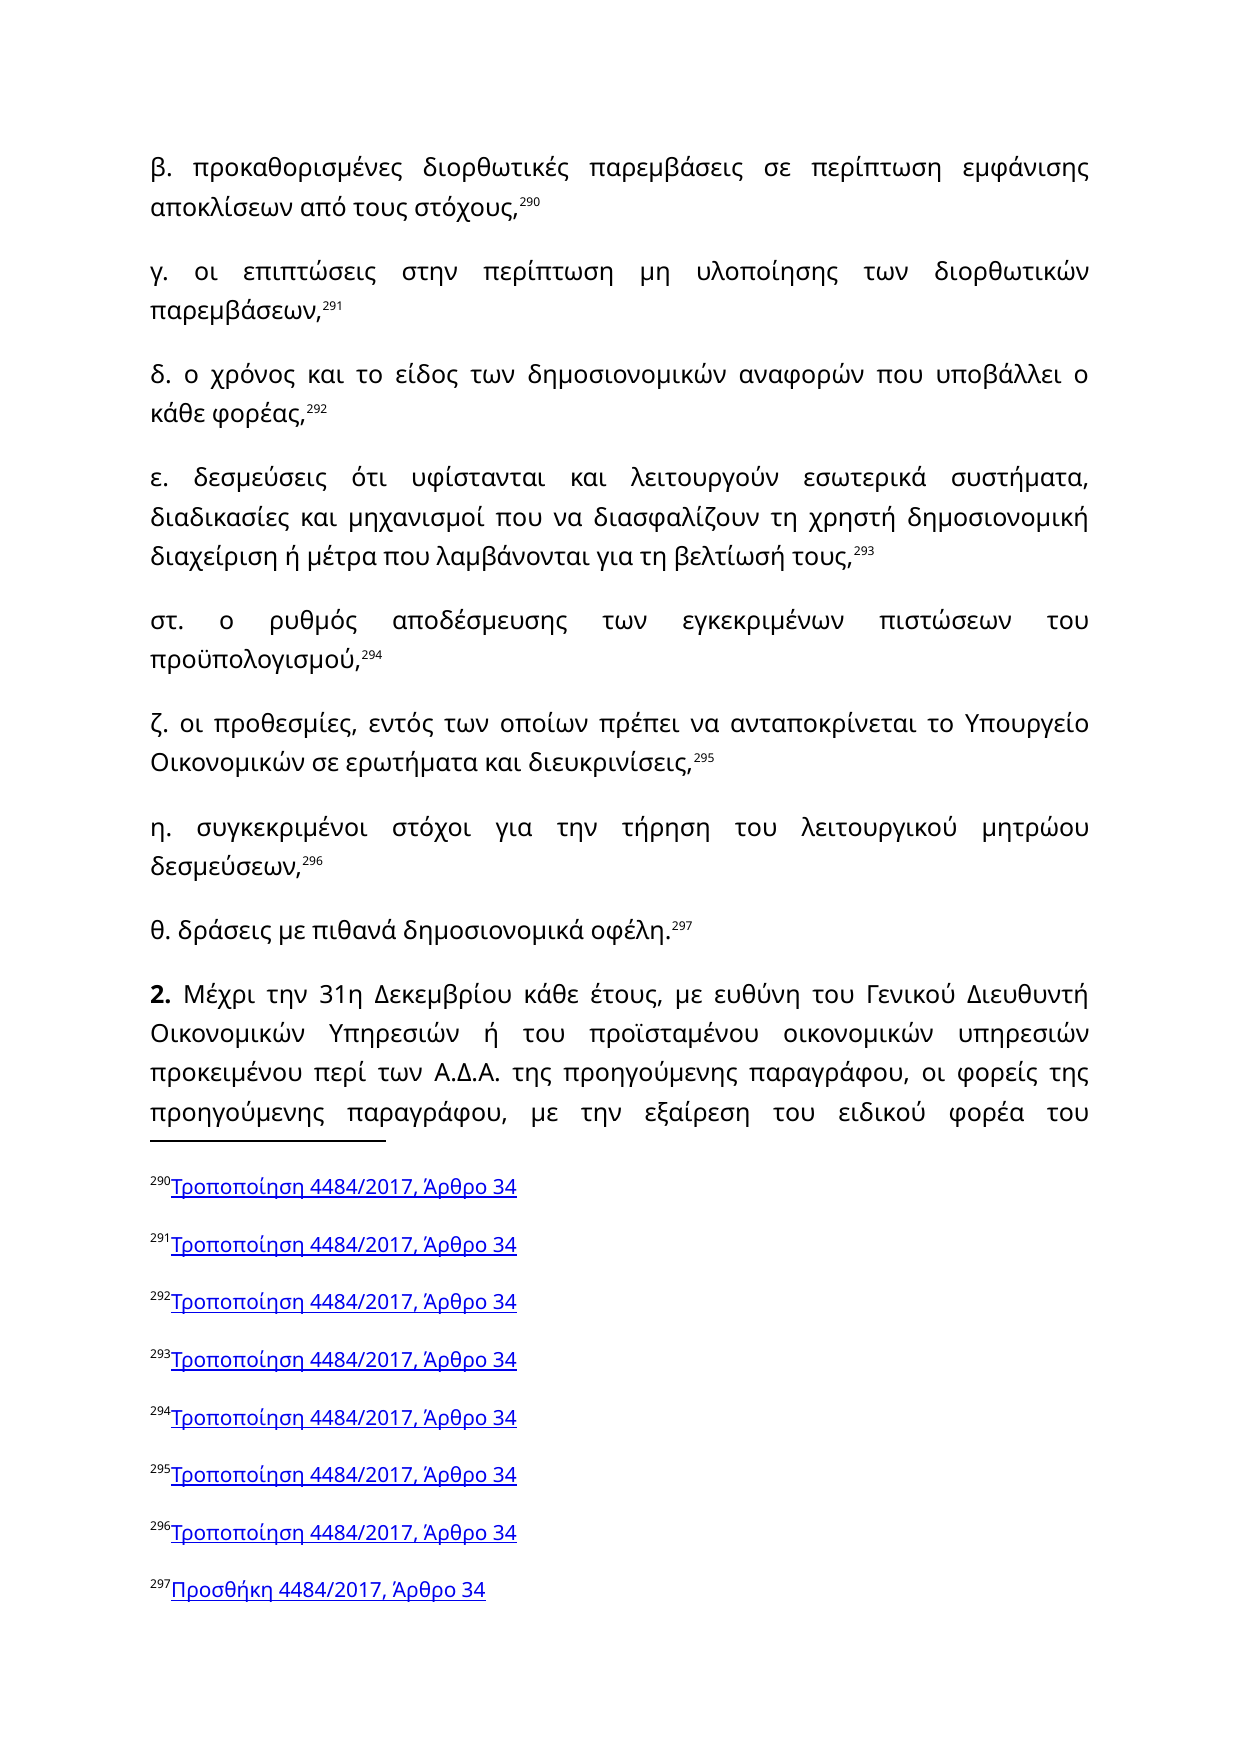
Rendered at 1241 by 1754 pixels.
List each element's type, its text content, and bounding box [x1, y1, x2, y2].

text Τροποποίηση 4484/2017, Άρθρο 34 [150, 1172, 1090, 1201]
text θ. δράσεις µε πιθανά δηµοσιονοµικά οφέλη. [150, 912, 1090, 947]
text γ. οι επιπτώσεις στην περίπτωση µη υλοποίησης των διορθωτικών παρεµβάσεων, [150, 253, 1090, 327]
text β. προκαθορισµένες διορθωτικές παρεµβάσεις σε περίπτωση εµφάνισης αποκλίσεων από τους στόχους, [150, 150, 1090, 223]
text στ. ο ρυθµός αποδέσµευσης των εγκεκριµένων πιστώσεων του προϋπολογισµού, [150, 602, 1090, 676]
text Τροποποίηση 4484/2017, Άρθρο 34 [150, 1345, 1090, 1373]
text Τροποποίηση 4484/2017, Άρθρο 34 [150, 1287, 1090, 1316]
text η. συγκεκριµένοι στόχοι για την τήρηση του λειτουργικού µητρώου δεσµεύσεων, [150, 809, 1090, 882]
text Προσθήκη 4484/2017, Άρθρο 34 [150, 1576, 1090, 1604]
text Τροποποίηση 4484/2017, Άρθρο 34 [150, 1518, 1090, 1546]
text Τροποποίηση 4484/2017, Άρθρο 34 [150, 1230, 1090, 1258]
text Τροποποίηση 4484/2017, Άρθρο 34 [150, 1403, 1090, 1431]
text ε. δεσµεύσεις ότι υφίστανται και λειτουργούν εσωτερικά συστήµατα, διαδικασίες και µηχανισµοί που να διασφαλίζουν τη χρηστή δηµοσιονοµική διαχείριση ή µέτρα που λαµβάνονται για τη βελτίωσή τους, [150, 460, 1090, 572]
text 2. Μέχρι την 31η Δεκεµβρίου κάθε έτους, µε ευθύνη του Γενικού Διευθυντή Οικονοµικών Υπηρεσιών ή του προϊσταµένου οικονοµικών υπηρεσιών προκειµένου περί των Α.Δ.Α. της προηγούµενης παραγράφου, οι φορείς της προηγούµενης παραγράφου, µε την εξαίρεση του ειδικού φορέα του [150, 977, 1090, 1128]
text δ. ο χρόνος και το είδος των δηµοσιονοµικών αναφορών που υποβάλλει ο κάθε φορέας, [150, 357, 1090, 430]
text Τροποποίηση 4484/2017, Άρθρο 34 [150, 1460, 1090, 1489]
text ζ. οι προθεσµίες, εντός των οποίων πρέπει να ανταποκρίνεται το Υπουργείο Οικονοµικών σε ερωτήµατα και διευκρινίσεις, [150, 706, 1090, 779]
